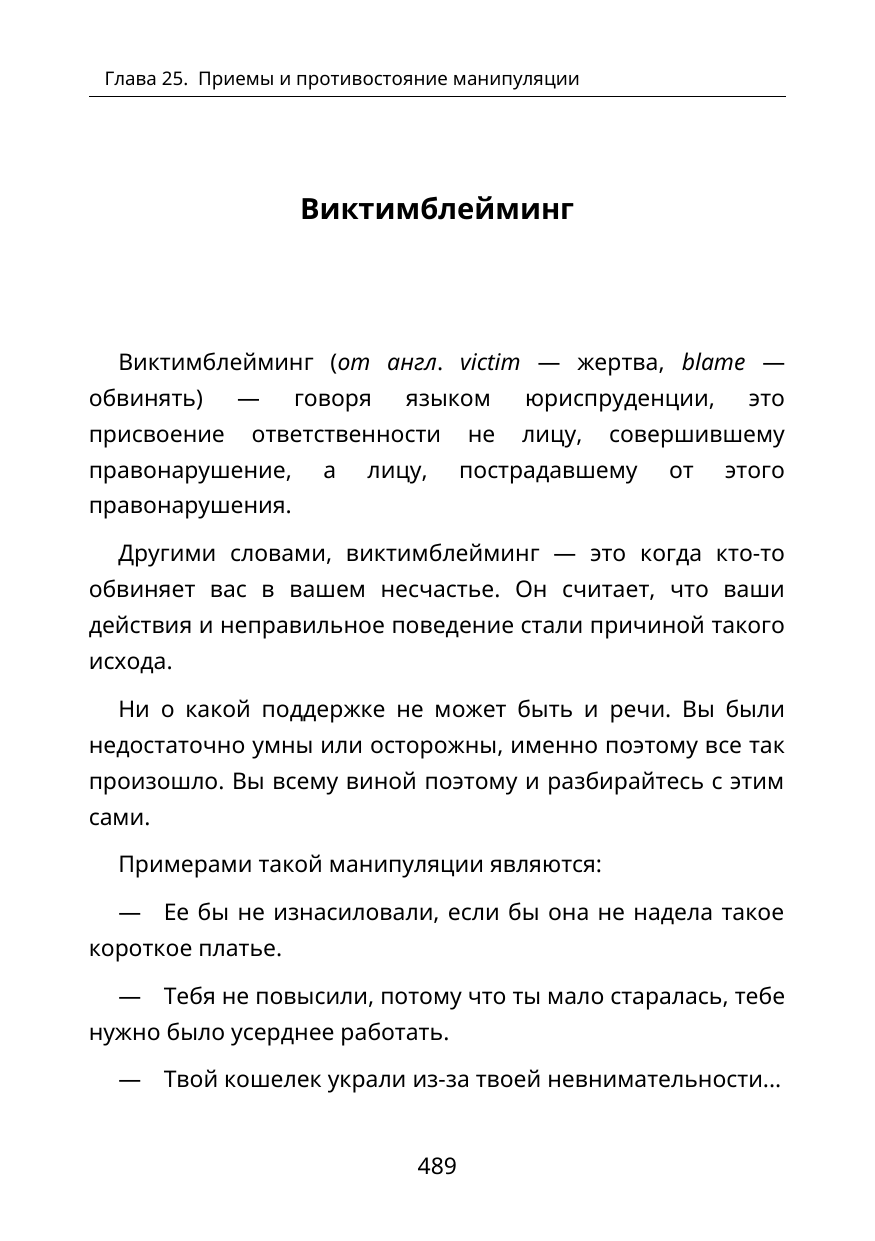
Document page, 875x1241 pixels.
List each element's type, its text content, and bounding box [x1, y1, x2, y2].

subtitle Виктимблейминг [88, 185, 786, 228]
list Ее бы не изнасиловали, если бы она не надела такое короткое платье. [88, 896, 786, 963]
list Тебя не повысили, потому что ты мало старалась, тебе нужно было усерднее работать. [88, 979, 786, 1047]
text Ни о какой поддержке не может быть и речи. Вы были недостаточно умны или осторожны, именно поэтому все так произошло. Вы всему виной поэтому и разбирайтесь с этим сами. [88, 693, 786, 832]
list Твой кошелек украли из-за твоей невнимательности... [88, 1063, 786, 1094]
text Примерами такой манипуляции являются: [88, 848, 786, 879]
text Виктимблейминг (от англ. victim — жертва, blame — обвинять) — говоря языком юриспруденции, это присвоение ответственности не лицу, совершившему правонарушение, а лицу, пострадавшему от этого правонарушения. [88, 346, 786, 521]
text Другими словами, виктимблейминг — это когда кто-то обвиняет вас в вашем несчастье. Он считает, что ваши действия и неправильное поведение стали причиной такого исхода. [88, 537, 786, 676]
